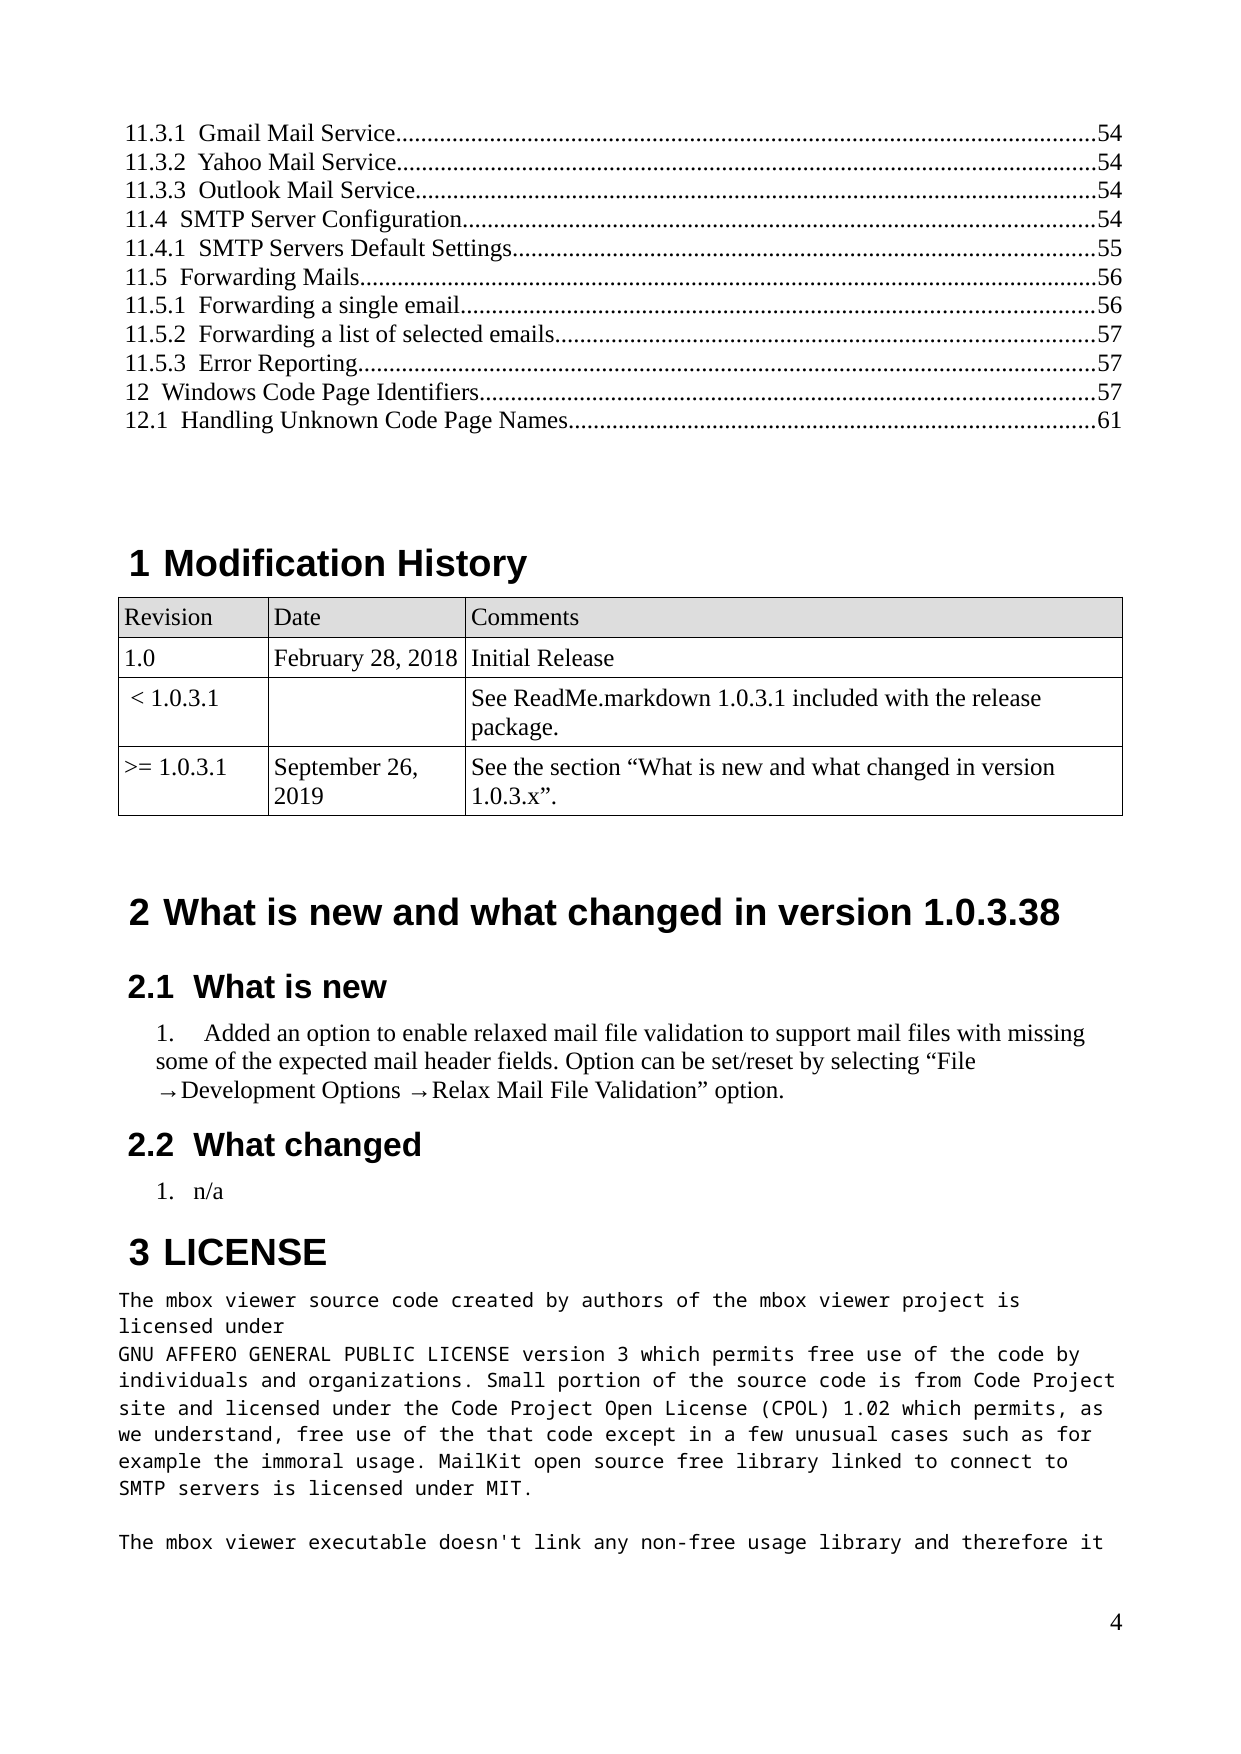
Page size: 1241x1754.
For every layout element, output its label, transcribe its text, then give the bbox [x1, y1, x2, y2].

text 12 Windows Code Page Identifiers 57 [118, 377, 1122, 406]
subtitle Modification History [118, 541, 1122, 584]
text 11.3.2 Yahoo Mail Service 54 [118, 147, 1122, 176]
list Added an option to enable relaxed mail file validation to support mail files with missing some of the expected mail header fields. Option can be set/reset by selecting “File →Development Options →Relax Mail File Validation” option. [156, 1018, 1122, 1104]
table_cell [269, 678, 465, 746]
table_cell See the section “What is new and what changed in version 1.0.3.x”. [466, 747, 1122, 815]
table_header Revision [119, 598, 268, 637]
subtitle LICENSE [118, 1230, 1122, 1273]
table_cell >= 1.0.3.1 [119, 747, 268, 815]
text 11.3.1 Gmail Mail Service 54 [118, 118, 1122, 147]
subtitle What is new and what changed in version 1.0.3.38 [118, 889, 1122, 933]
subtitle What changed [118, 1125, 1122, 1163]
text 11.5.1 Forwarding a single email 56 [118, 291, 1122, 319]
text The mbox viewer source code created by authors of the mbox viewer project is licensed under [118, 1286, 1122, 1340]
table_cell Initial Release [466, 638, 1122, 677]
table_cell 1.0 [119, 638, 268, 677]
text 11.5 Forwarding Mails 56 [118, 262, 1122, 291]
table_cell September 26, 2019 [269, 747, 465, 815]
text 11.4.1 SMTP Servers Default Settings 55 [118, 233, 1122, 262]
text 11.4 SMTP Server Configuration 54 [118, 204, 1122, 233]
table_cell See ReadMe.markdown 1.0.3.1 included with the release package. [466, 678, 1122, 746]
table_header Date [269, 598, 465, 637]
table_header Comments [466, 598, 1122, 637]
subtitle What is new [118, 967, 1122, 1005]
text GNU AFFERO GENERAL PUBLIC LICENSE version 3 which permits free use of the code by individuals and organizations. Small portion of the source code is from Code Project site and licensed under the Code Project Open License (CPOL) 1.02 which permits, as we understand, free use of the that code except in a few unusual cases such as for example the immoral usage. MailKit open source free library linked to connect to SMTP servers is licensed under MIT. [118, 1340, 1122, 1502]
table_cell < 1.0.3.1 [119, 678, 268, 746]
list n/a [156, 1176, 1122, 1205]
text 12.1 Handling Unknown Code Page Names 61 [118, 406, 1122, 434]
text 11.3.3 Outlook Mail Service 54 [118, 176, 1122, 204]
table_cell February 28, 2018 [269, 638, 465, 677]
text The mbox viewer executable doesn't link any non-free usage library and therefore it [118, 1529, 1122, 1556]
text 11.5.3 Error Reporting 57 [118, 348, 1122, 377]
text 11.5.2 Forwarding a list of selected emails 57 [118, 319, 1122, 348]
